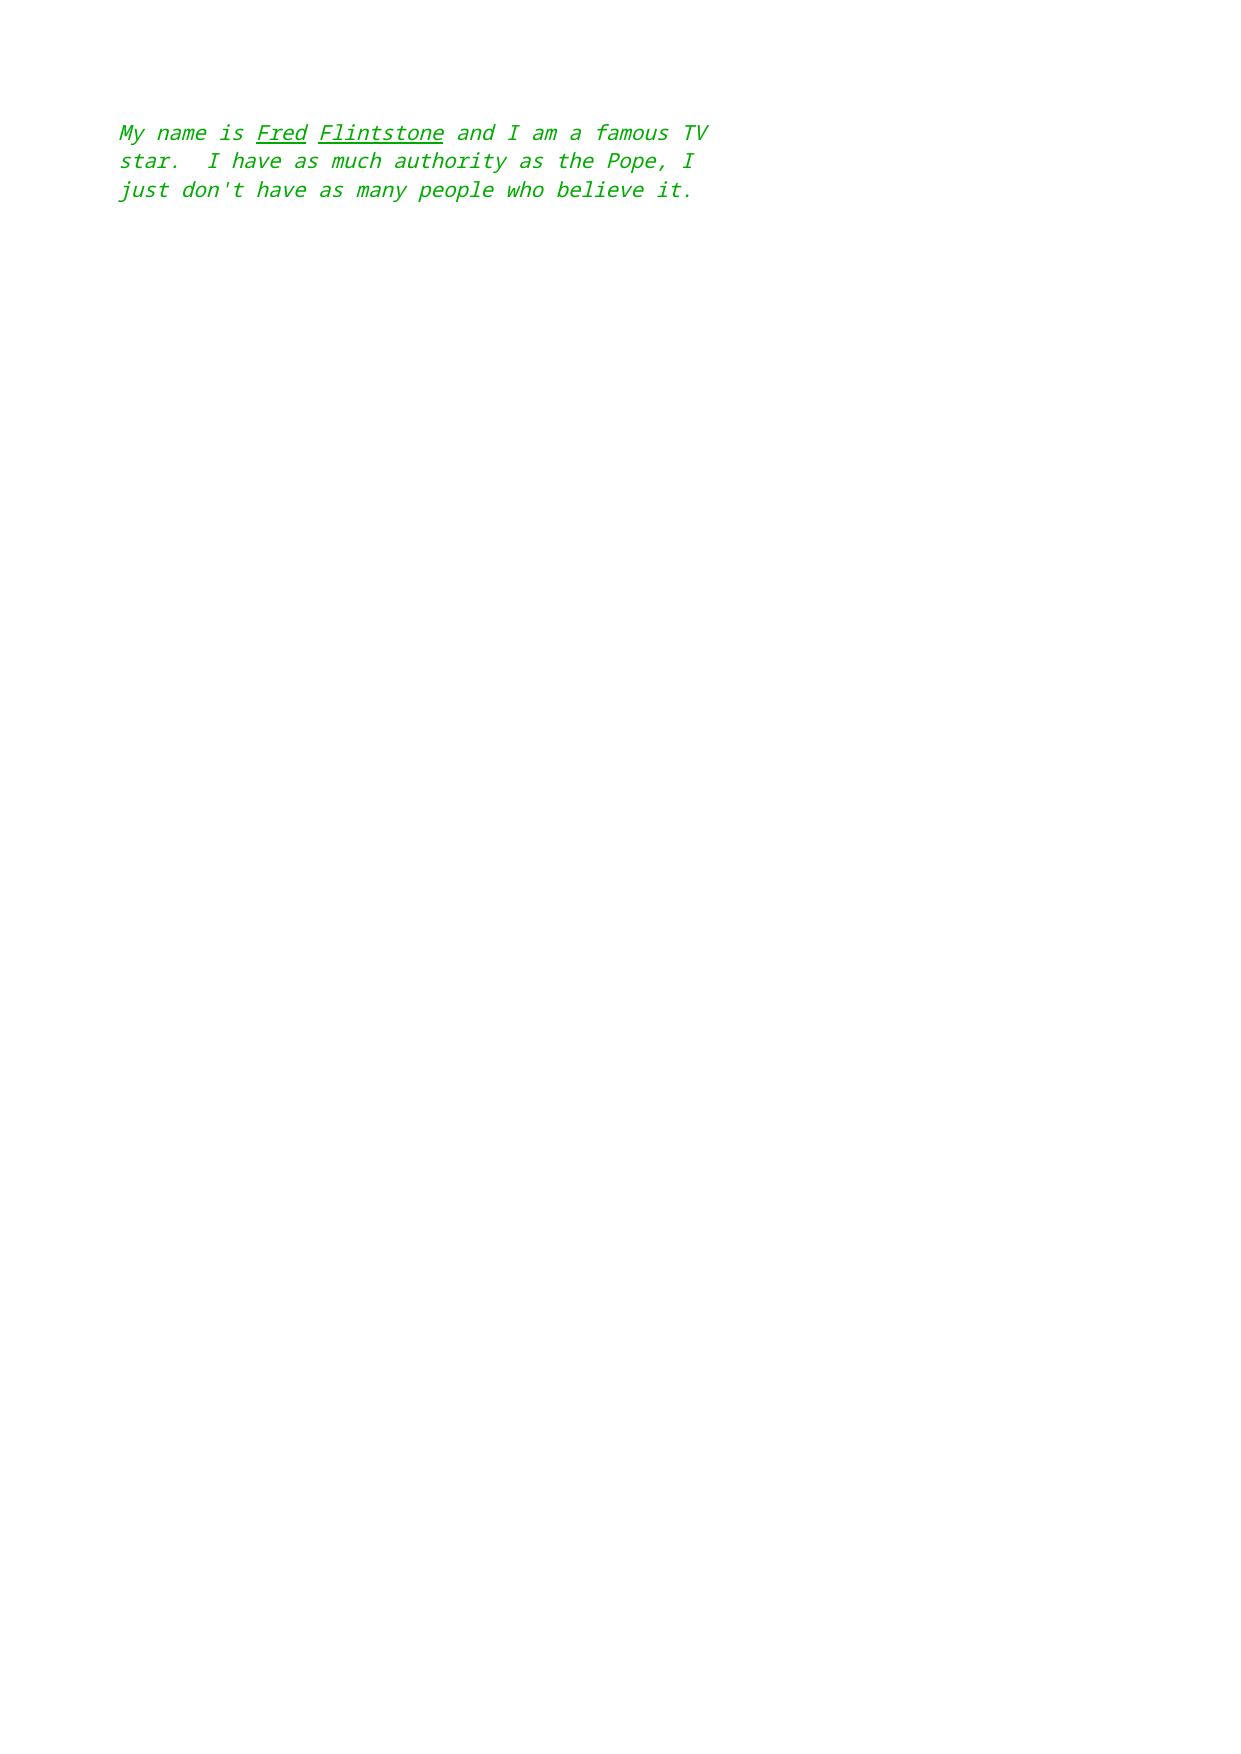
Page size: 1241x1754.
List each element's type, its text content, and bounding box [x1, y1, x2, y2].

text just don't have as many people who believe it. [118, 175, 1122, 203]
text star. I have as much authority as the Pope, I [118, 147, 1122, 175]
text My name is Fred Flintstone and I am a famous TV [118, 118, 1122, 147]
